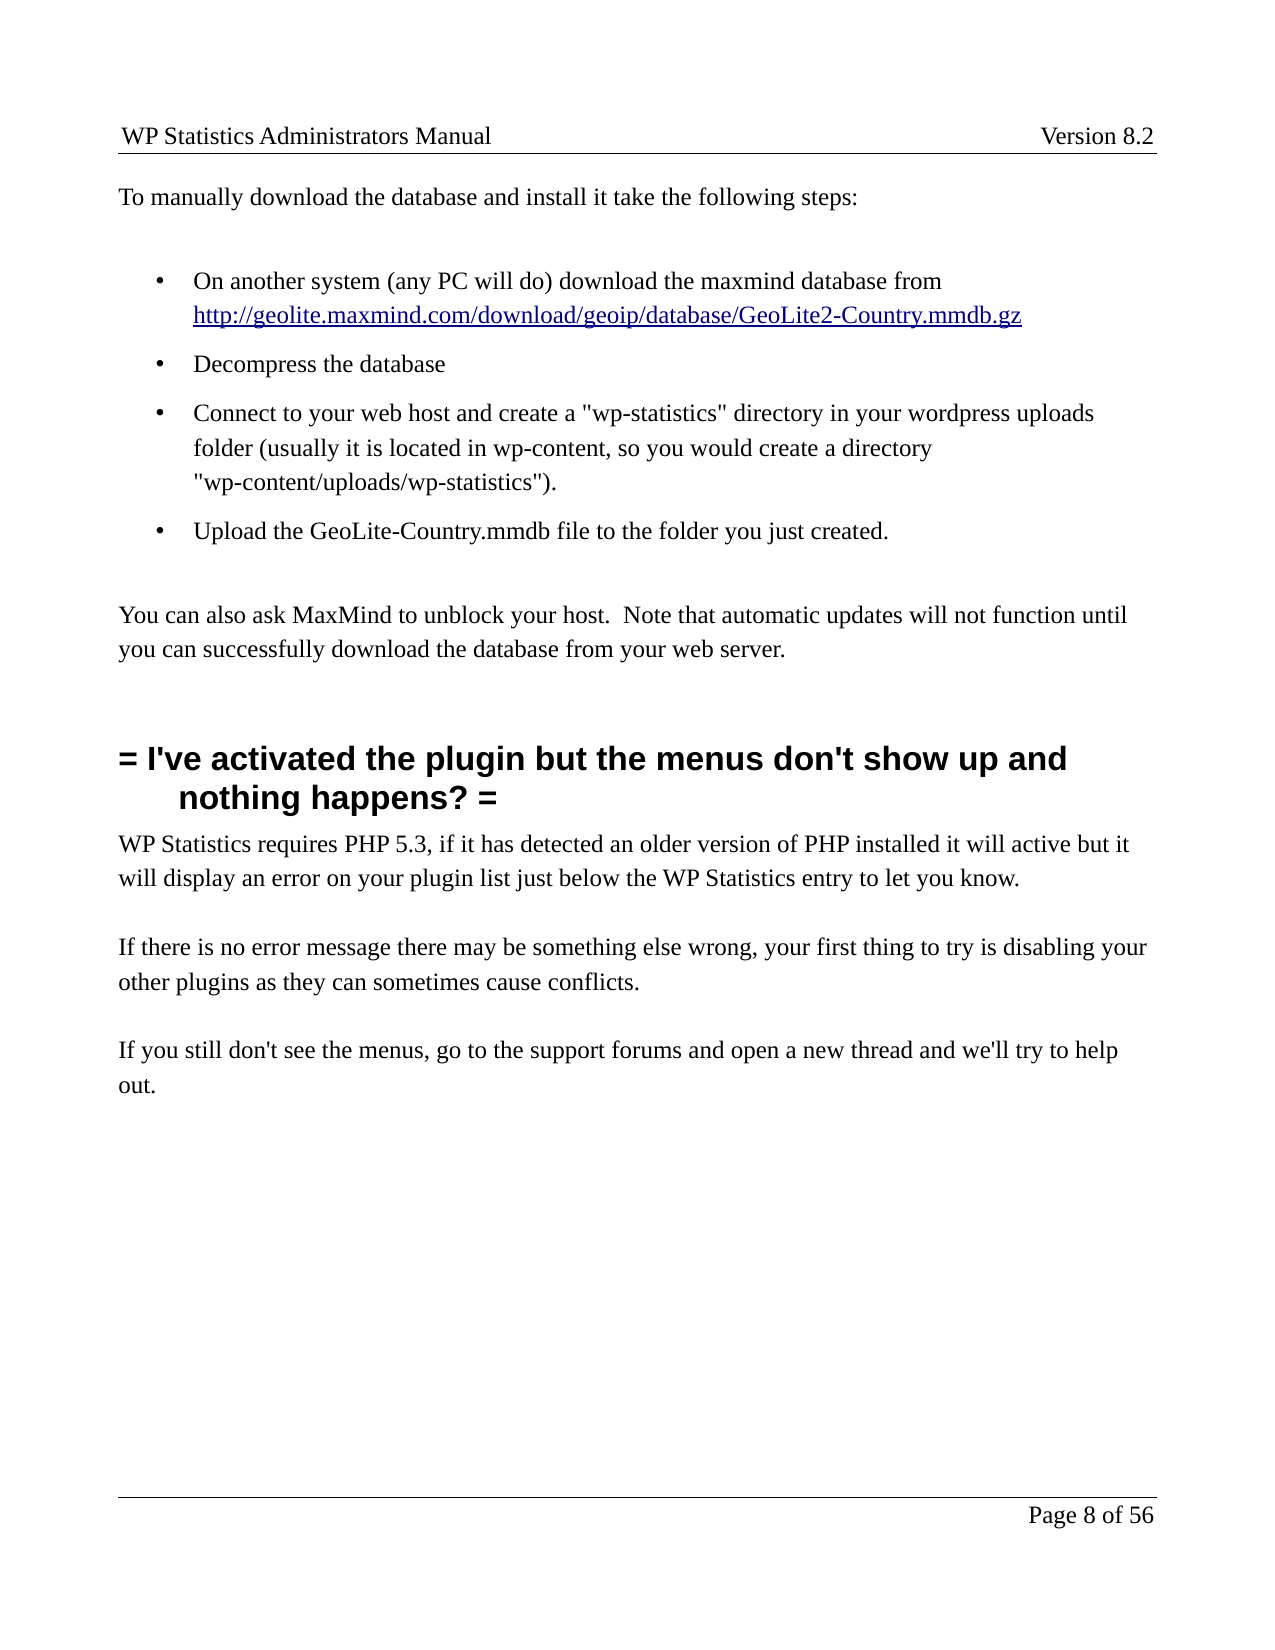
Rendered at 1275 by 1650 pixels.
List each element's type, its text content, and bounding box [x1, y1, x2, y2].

text WP Statistics requires PHP 5.3, if it has detected an older version of PHP installed it will active but it will display an error on your plugin list just below the WP Statistics entry to let you know. If there is no error message there may be something else wrong, your first thing to try is disabling your other plugins as they can sometimes cause conflicts. If you still don't see the menus, go to the support forums and open a new thread and we'll try to help out. [118, 829, 1157, 1133]
list Connect to your web host and create a "wp-statistics" directory in your wordpress uploads folder (usually it is located in wp-content, so you would create a directory "wp-content/uploads/wp-statistics"). [156, 398, 1157, 496]
list On another system (any PC will do) download the maxmind database from http://geolite.maxmind.com/download/geoip/database/GeoLite2-Country.mmdb.gz [156, 266, 1157, 329]
list Upload the GeoLite-Country.mmdb file to the folder you just created. [156, 516, 1157, 545]
subtitle = I've activated the plugin but the menus don't show up and nothing happens? = [118, 739, 1157, 816]
text To manually download the database and install it take the following steps: [118, 182, 1157, 246]
list Decompress the database [156, 349, 1157, 378]
text You can also ask MaxMind to unblock your host. Note that automatic updates will not function until you can successfully download the database from your web server. [118, 566, 1157, 698]
